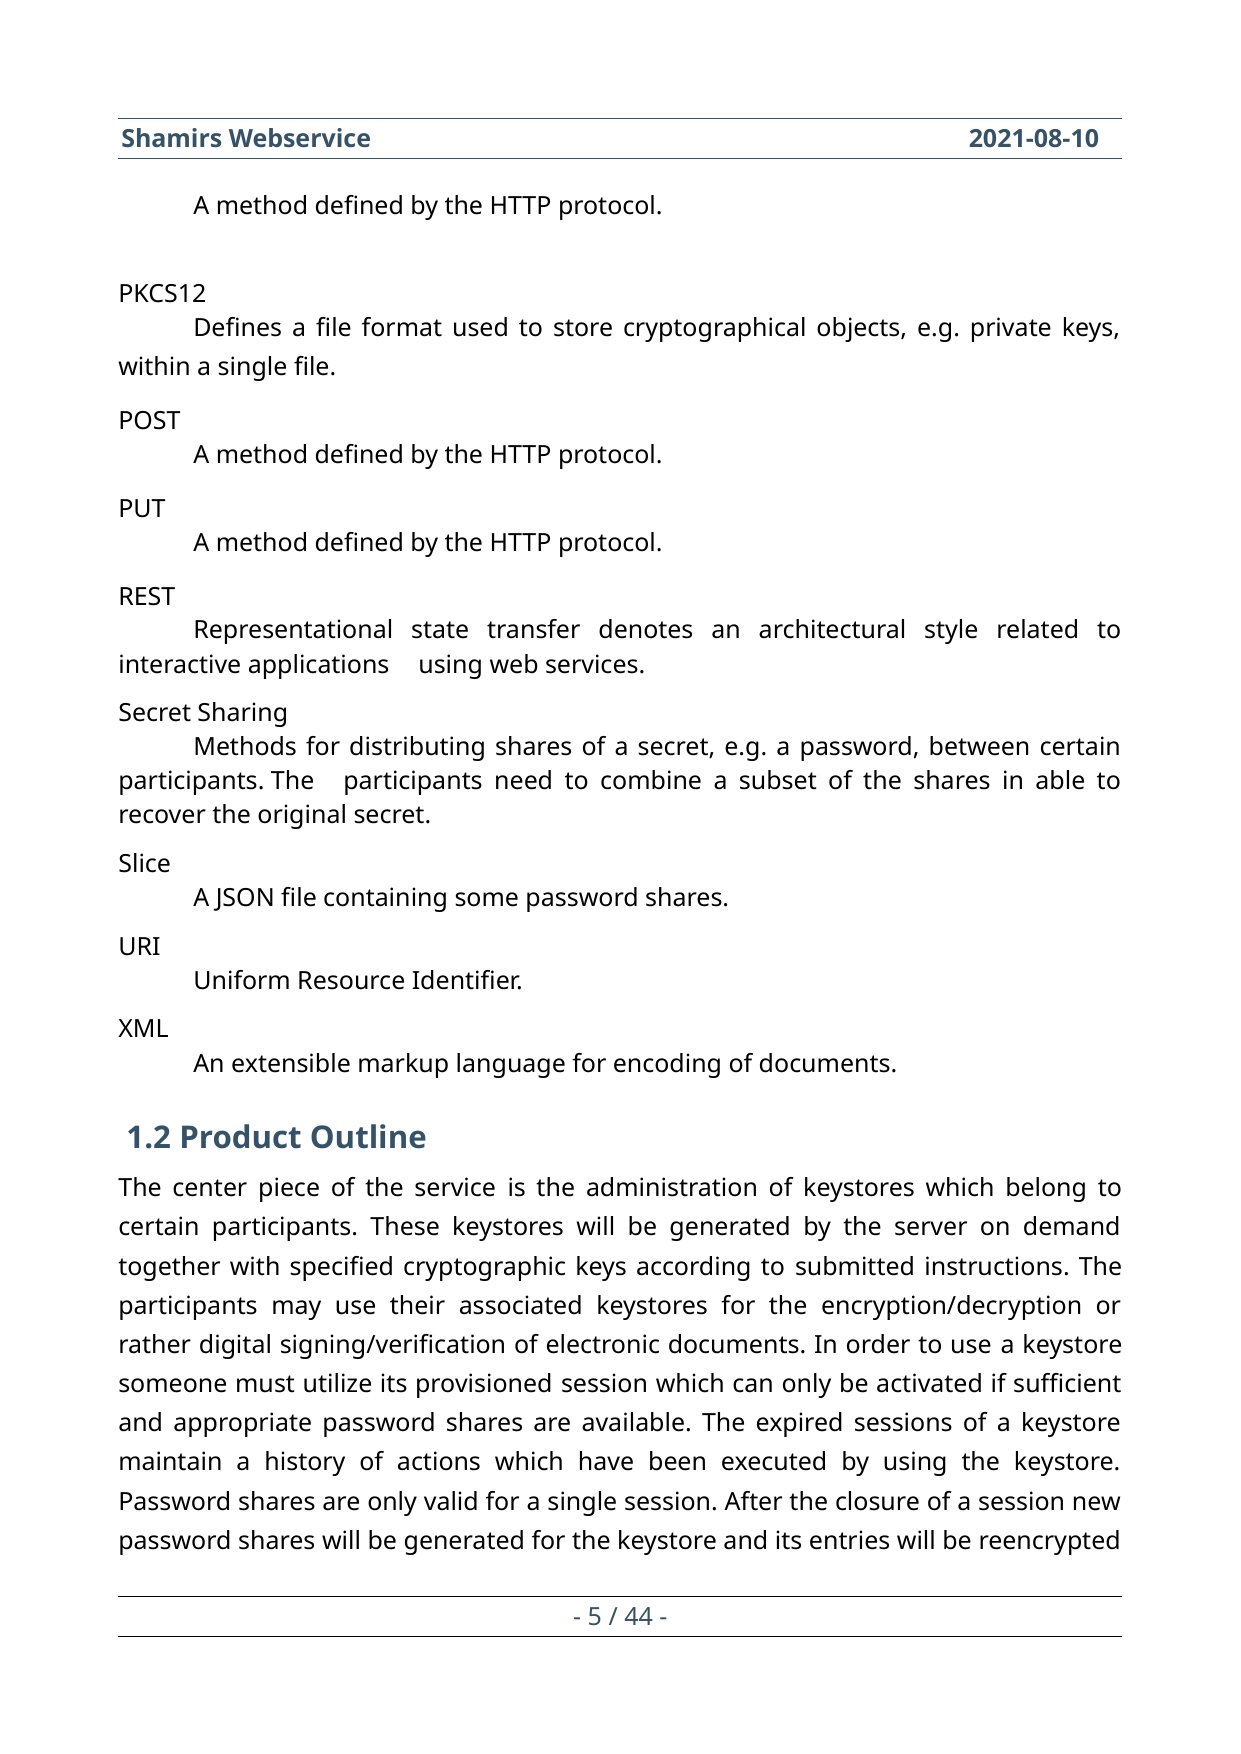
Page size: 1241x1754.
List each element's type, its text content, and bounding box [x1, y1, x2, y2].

text A method defined by the HTTP protocol. [118, 188, 1122, 222]
text URI [118, 928, 1122, 962]
text A method defined by the HTTP protocol. [118, 524, 1122, 558]
text POST [118, 402, 1122, 437]
text An extensible markup language for encoding of documents. [118, 1045, 1122, 1079]
text Methods for distributing shares of a secret, e.g. a password, between certain participants. The participants need to combine a subset of the shares in able to recover the original secret. [118, 729, 1122, 831]
text XML [118, 1011, 1122, 1045]
text PKCS12 [118, 276, 1122, 309]
text Uniform Resource Identifier. [118, 962, 1122, 997]
text The center piece of the service is the administration of keystores which belong to certain participants. These keystores will be generated by the server on demand together with specified cryptographic keys according to submitted instructions. The participants may use their associated keystores for the encryption/decryption or rather digital signing/verification of electronic documents. In order to use a keystore someone must utilize its provisioned session which can only be activated if sufficient and appropriate password shares are available. The expired sessions of a keystore maintain a history of actions which have been executed by using the keystore. Password shares are only valid for a single session. After the closure of a session new password shares will be generated for the keystore and its entries will be reencrypted [118, 1170, 1122, 1556]
text A method defined by the HTTP protocol. [118, 437, 1122, 471]
text Representational state transfer denotes an architectural style related to interactive applications using web services. [118, 612, 1122, 680]
text PUT [118, 490, 1122, 524]
subtitle Product Outline [118, 1115, 1122, 1157]
text Slice [118, 846, 1122, 880]
text REST [118, 578, 1122, 612]
text A JSON file containing some password shares. [118, 880, 1122, 914]
text Defines a file format used to store cryptographical objects, e.g. private keys, within a single file. [118, 309, 1122, 383]
text Secret Sharing [118, 695, 1122, 729]
